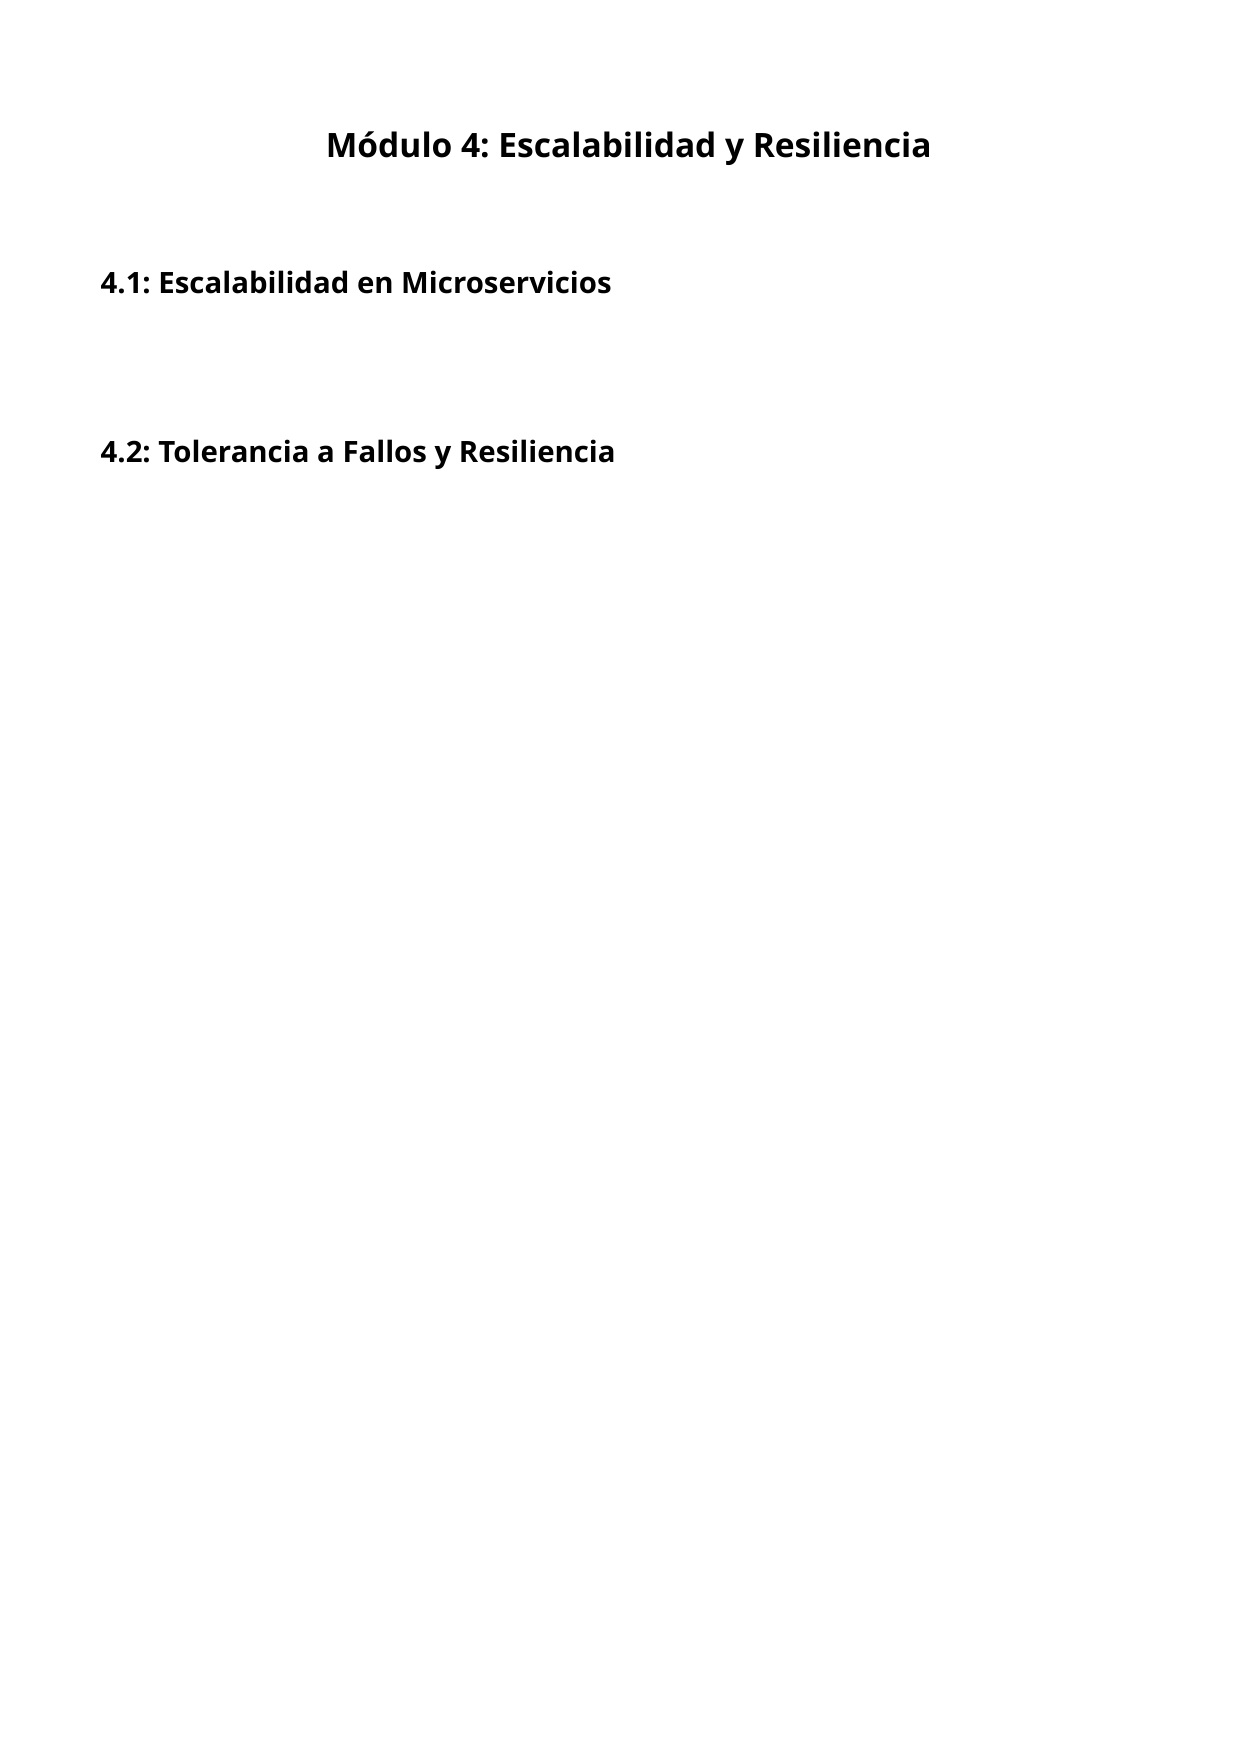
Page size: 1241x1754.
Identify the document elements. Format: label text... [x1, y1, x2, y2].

subtitle Módulo 4: Escalabilidad y Resiliencia [100, 121, 1140, 167]
subtitle 4.2: Tolerancia a Fallos y Resiliencia [100, 431, 1140, 471]
subtitle 4.1: Escalabilidad en Microservicios [100, 262, 1140, 302]
